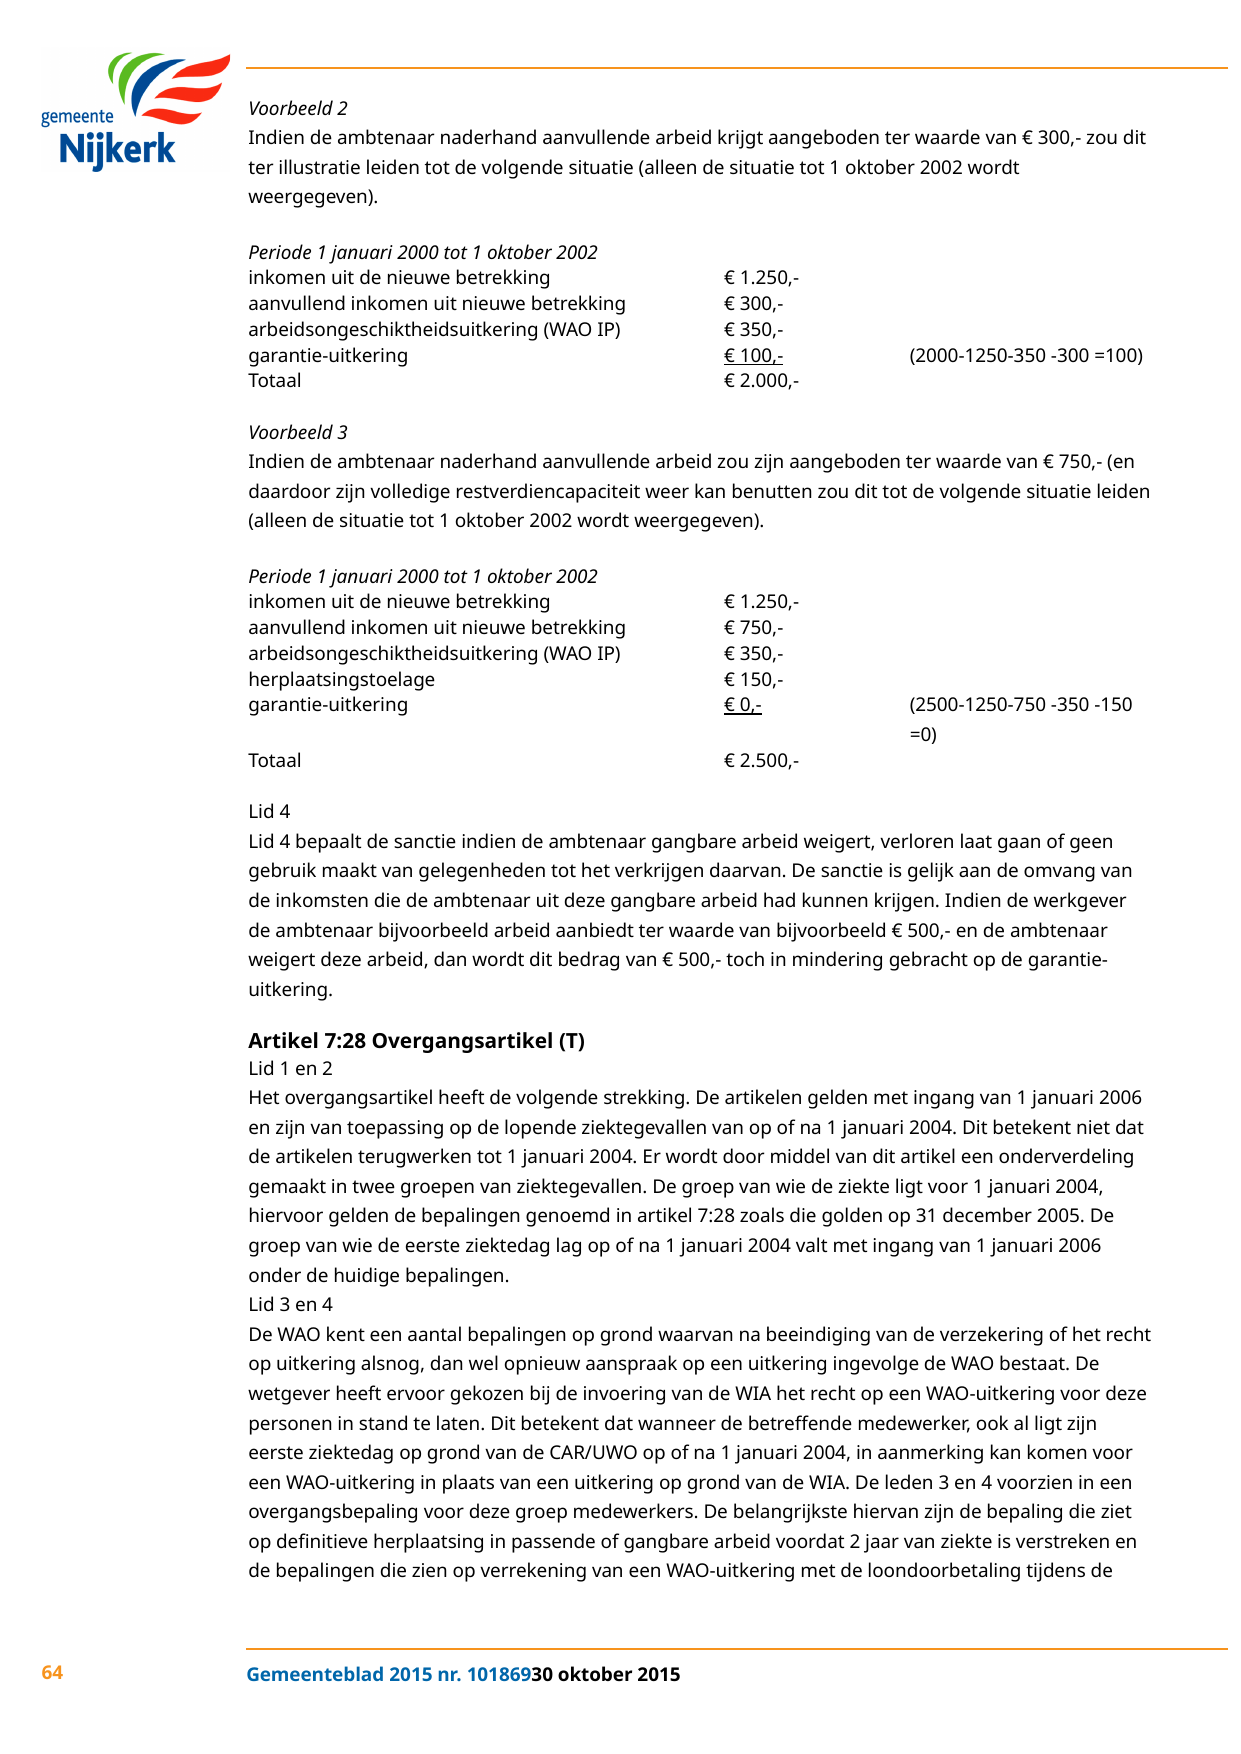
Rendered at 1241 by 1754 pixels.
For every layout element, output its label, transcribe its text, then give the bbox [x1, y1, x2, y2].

table_header Periode 1 januari 2000 tot 1 oktober 2002 [248, 239, 724, 264]
table_cell aanvullend inkomen uit nieuwe betrekking [248, 615, 724, 640]
table_cell herplaatsingstoelage [248, 666, 724, 692]
table_cell € 2.500,- [724, 747, 909, 773]
table_cell [910, 316, 1152, 342]
table_cell arbeidsongeschiktheidsuitkering (WAO IP) [248, 316, 724, 342]
table_cell [910, 368, 1152, 393]
table_cell garantie-uitkering [248, 692, 724, 747]
table_cell [910, 666, 1152, 692]
table_cell € 1.250,- [724, 265, 909, 290]
table_cell Totaal [248, 368, 724, 393]
table_cell € 300,- [724, 290, 909, 316]
table_cell € 750,- [724, 615, 909, 640]
text Indien de ambtenaar naderhand aanvullende arbeid krijgt aangeboden ter waarde van € 300,- zou dit ter illustratie leiden tot de volgende situatie (alleen de situatie tot 1 oktober 2002 wordt weergegeven). [248, 124, 1152, 209]
table_cell (2500-1250-750 -350 -150 =0) [910, 692, 1152, 747]
table_header [910, 239, 1152, 264]
text Lid 4 [248, 798, 1152, 824]
table_cell inkomen uit de nieuwe betrekking [248, 265, 724, 290]
table_cell [910, 290, 1152, 316]
table_header [724, 563, 909, 589]
table_header [724, 239, 909, 264]
text Het overgangsartikel heeft de volgende strekking. De artikelen gelden met ingang van 1 januari 2006 en zijn van toepassing op de lopende ziektegevallen van op of na 1 januari 2004. Dit betekent niet dat de artikelen terugwerken tot 1 januari 2004. Er wordt door middel van dit artikel een onderverdeling gemaakt in twee groepen van ziektegevallen. De groep van wie de ziekte ligt voor 1 januari 2004, hiervoor gelden de bepalingen genoemd in artikel 7:28 zoals die golden op 31 december 2005. De groep van wie de eerste ziektedag lag op of na 1 januari 2004 valt met ingang van 1 januari 2006 onder de huidige bepalingen. [248, 1084, 1152, 1288]
table_cell € 2.000,- [724, 368, 909, 393]
table_cell Totaal [248, 747, 724, 773]
picture [41, 47, 231, 172]
table_header [910, 563, 1152, 589]
table_cell aanvullend inkomen uit nieuwe betrekking [248, 290, 724, 316]
text Lid 3 en 4 [248, 1291, 1152, 1317]
table_cell € 100,- [724, 342, 909, 367]
table_cell € 0,- [724, 692, 909, 747]
text Artikel 7:28 Overgangsartikel (T) [248, 1026, 1152, 1055]
table_cell [910, 747, 1152, 773]
text Lid 4 bepaalt de sanctie indien de ambtenaar gangbare arbeid weigert, verloren laat gaan of geen gebruik maakt van gelegenheden tot het verkrijgen daarvan. De sanctie is gelijk aan de omvang van de inkomsten die de ambtenaar uit deze gangbare arbeid had kunnen krijgen. Indien de werkgever de ambtenaar bijvoorbeeld arbeid aanbiedt ter waarde van bijvoorbeeld € 500,- en de ambtenaar weigert deze arbeid, dan wordt dit bedrag van € 500,- toch in mindering gebracht op de garantie-uitkering. [248, 828, 1152, 1002]
table_cell garantie-uitkering [248, 342, 724, 367]
table_cell [910, 589, 1152, 614]
table_cell € 150,- [724, 666, 909, 692]
table_cell (2000-1250-350 -300 =100) [910, 342, 1152, 367]
table_cell arbeidsongeschiktheidsuitkering (WAO IP) [248, 640, 724, 666]
text Indien de ambtenaar naderhand aanvullende arbeid zou zijn aangeboden ter waarde van € 750,- (en daardoor zijn volledige restverdiencapaciteit weer kan benutten zou dit tot de volgende situatie leiden (alleen de situatie tot 1 oktober 2002 wordt weergegeven). [248, 448, 1152, 533]
table_cell [910, 265, 1152, 290]
table_cell [910, 615, 1152, 640]
table_cell € 350,- [724, 640, 909, 666]
table_cell € 1.250,- [724, 589, 909, 614]
table_cell € 350,- [724, 316, 909, 342]
text De WAO kent een aantal bepalingen op grond waarvan na beeindiging van de verzekering of het recht op uitkering alsnog, dan wel opnieuw aanspraak op een uitkering ingevolge de WAO bestaat. De wetgever heeft ervoor gekozen bij de invoering van de WIA het recht op een WAO-uitkering voor deze personen in stand te laten. Dit betekent dat wanneer de betreffende medewerker, ook al ligt zijn eerste ziektedag op grond van de CAR/UWO op of na 1 januari 2004, in aanmerking kan komen voor een WAO-uitkering in plaats van een uitkering op grond van de WIA. De leden 3 en 4 voorzien in een overgangsbepaling voor deze groep medewerkers. De belangrijkste hiervan zijn de bepaling die ziet op definitieve herplaatsing in passende of gangbare arbeid voordat 2 jaar van ziekte is verstreken en de bepalingen die zien op verrekening van een WAO-uitkering met de loondoorbetaling tijdens de [248, 1321, 1152, 1583]
text Voorbeeld 3 [248, 419, 1152, 445]
table_cell [910, 640, 1152, 666]
table_header Periode 1 januari 2000 tot 1 oktober 2002 [248, 563, 724, 589]
text Lid 1 en 2 [248, 1055, 1152, 1081]
text Voorbeeld 2 [248, 95, 1152, 121]
table_cell inkomen uit de nieuwe betrekking [248, 589, 724, 614]
